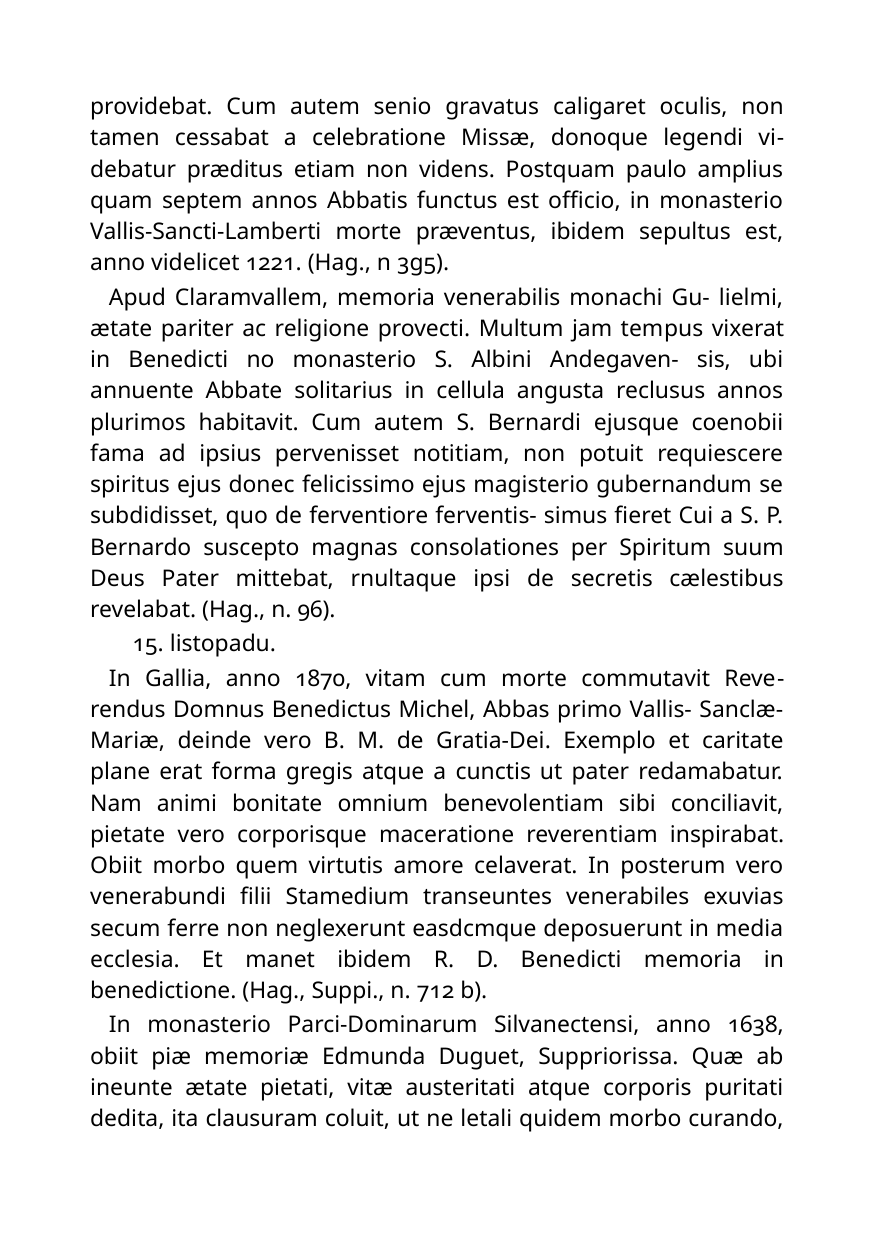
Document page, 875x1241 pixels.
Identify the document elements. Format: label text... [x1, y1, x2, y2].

text providebat. Cum autem senio gravatus caligaret oculis, non tamen cessabat a celebratione Missæ, donoque legendi vi­debatur præditus etiam non videns. Postquam paulo amplius quam septem annos Abbatis functus est officio, in monasterio Vallis-Sancti-Lamberti morte præventus, ibidem sepultus est, anno videlicet 1221. (Hag., n 3g5). [90, 90, 784, 277]
text 15. listopadu. [90, 627, 784, 658]
text In monasterio Parci-Dominarum Silvanectensi, anno 1638, obiit piæ memoriæ Edmunda Duguet, Suppriorissa. Quæ ab ineunte ætate pietati, vitæ austeritati atque corporis puritati dedita, ita clausuram coluit, ut ne letali quidem morbo curando, [90, 1008, 784, 1133]
text Apud Claramvallem, memoria venerabilis monachi Gu- lielmi, ætate pariter ac religione provecti. Multum jam tem­pus vixerat in Benedicti no monasterio S. Albini Andegaven- sis, ubi annuente Abbate solitarius in cellula angusta reclusus annos plurimos habitavit. Cum autem S. Bernardi ejusque coenobii fama ad ipsius pervenisset notitiam, non potuit requiescere spiritus ejus donec felicissimo ejus magisterio gubernandum se subdidisset, quo de ferventiore ferventis- simus fieret Cui a S. P. Bernardo suscepto magnas consola­tiones per Spiritum suum Deus Pater mittebat, rnultaque ipsi de secretis cælestibus revelabat. (Hag., n. 96). [90, 281, 784, 624]
text In Gallia, anno 1870, vitam cum morte commutavit Reve­rendus Domnus Benedictus Michel, Abbas primo Vallis- Sanclæ-Mariæ, deinde vero B. M. de Gratia-Dei. Exemplo et caritate plane erat forma gregis atque a cunctis ut pater redamabatur. Nam animi bonitate omnium benevolentiam sibi conciliavit, pietate vero corporisque maceratione reveren­tiam inspirabat. Obiit morbo quem virtutis amore celaverat. In posterum vero venerabundi filii Stamedium transeuntes venerabiles exuvias secum ferre non neglexerunt easdcmque deposuerunt in media ecclesia. Et manet ibidem R. D. Bene­dicti memoria in benedictione. (Hag., Suppi., n. 712 b). [90, 662, 784, 1005]
